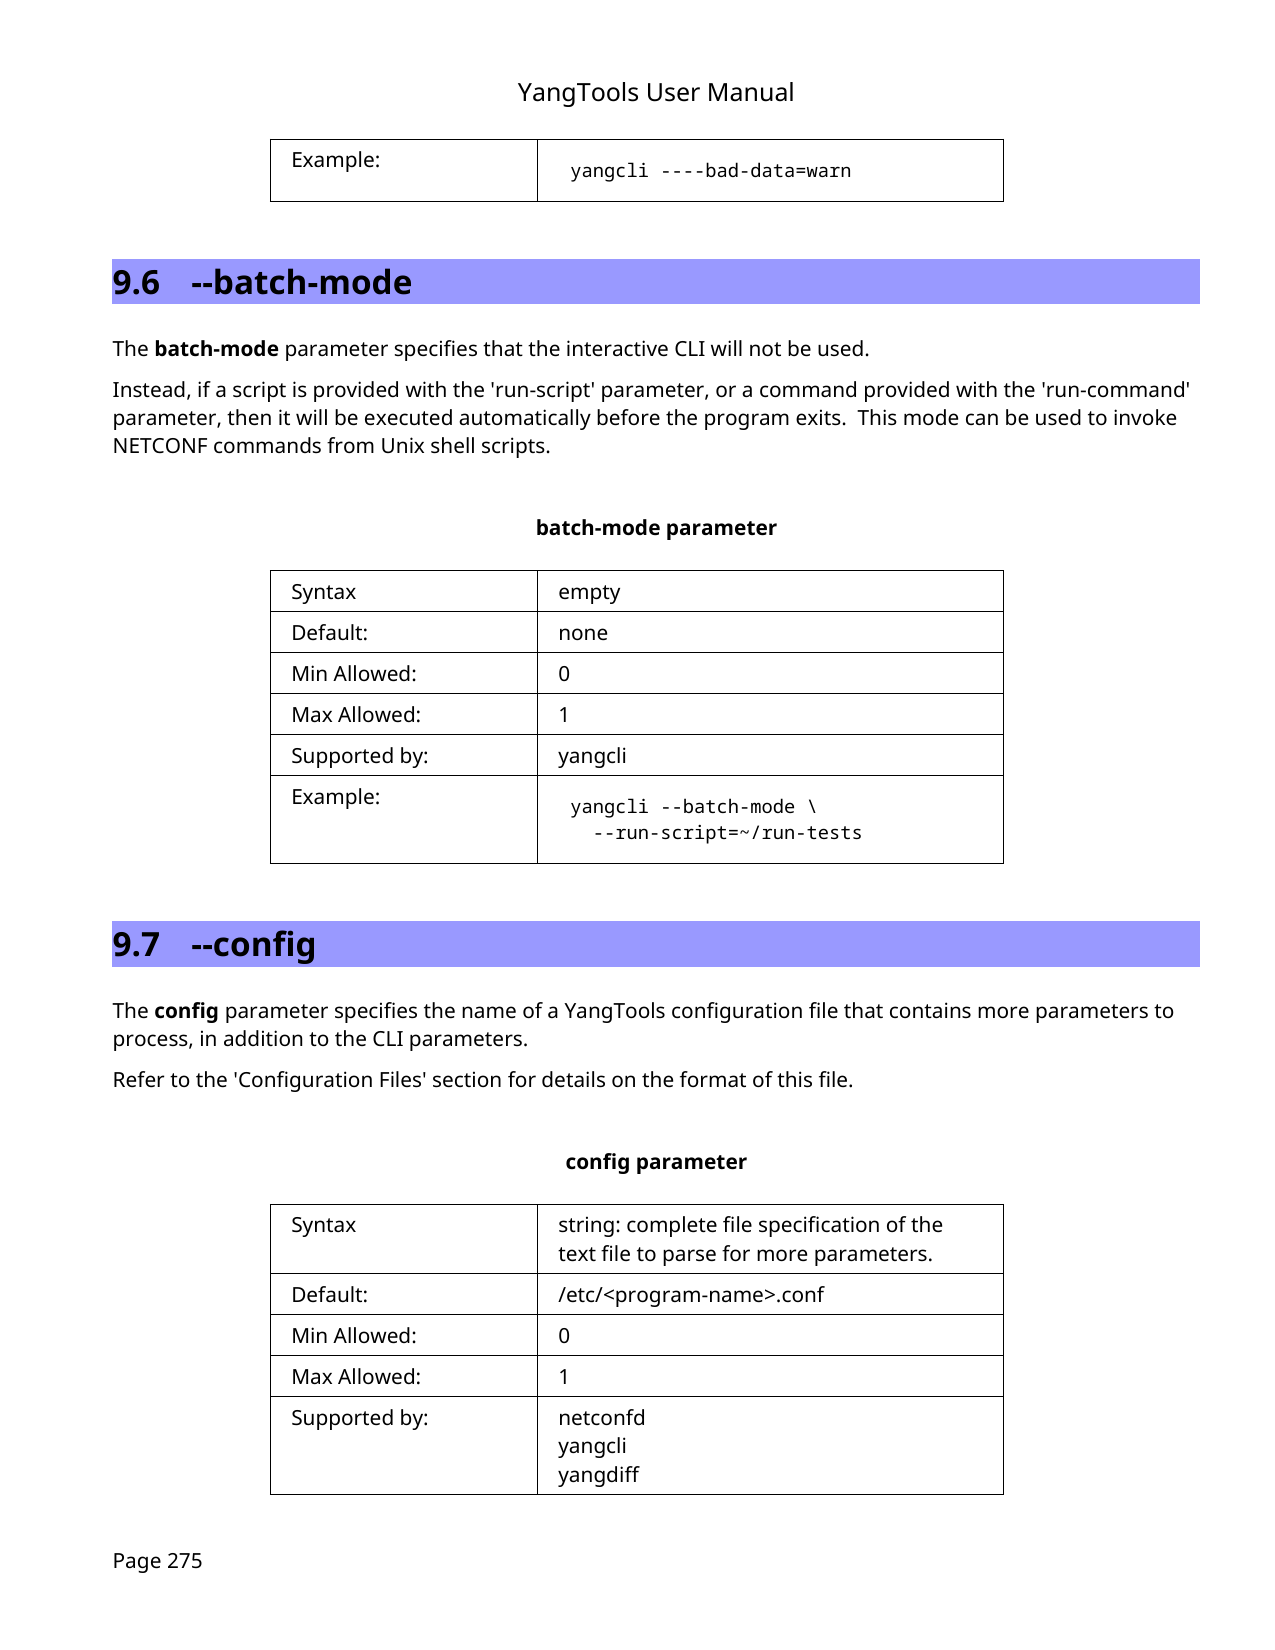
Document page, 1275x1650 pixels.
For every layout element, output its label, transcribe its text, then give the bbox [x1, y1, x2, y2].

table_cell Min Allowed: [271, 653, 537, 693]
table_cell none [538, 612, 1003, 652]
subtitle --batch-mode [112, 259, 1200, 304]
table_cell Default: [271, 1274, 537, 1314]
table_header Syntax [271, 1205, 537, 1273]
subtitle config parameter [127, 1147, 1185, 1175]
table_cell Default: [271, 612, 537, 652]
table_cell yangcli [538, 735, 1003, 775]
subtitle --config [112, 921, 1200, 967]
table_cell 0 [538, 653, 1003, 693]
table_header string: complete file specification of the text file to parse for more parameters. [538, 1205, 1003, 1273]
table_cell Min Allowed: [271, 1315, 537, 1355]
table_cell 1 [538, 1356, 1003, 1396]
table_cell Example: [271, 776, 537, 862]
table_cell Supported by: [271, 735, 537, 775]
text The batch-mode parameter specifies that the interactive CLI will not be used. [112, 334, 1200, 362]
text Refer to the 'Configuration Files' section for details on the format of this file. [112, 1065, 1200, 1093]
table_header Syntax [271, 571, 537, 611]
table_cell 1 [538, 694, 1003, 734]
table_header empty [538, 571, 1003, 611]
text Instead, if a script is provided with the 'run-script' parameter, or a command provided with the 'run-command' parameter, then it will be executed automatically before the program exits. This mode can be used to invoke NETCONF commands from Unix shell scripts. [112, 375, 1200, 460]
table_cell Max Allowed: [271, 1356, 537, 1396]
table_cell Example: [271, 140, 537, 201]
table_cell netconfd yangcli yangdiff [538, 1397, 1003, 1494]
table_cell Supported by: [271, 1397, 537, 1494]
table_cell yangcli --batch-mode \ --run-script=~/run-tests [538, 776, 1003, 862]
text The config parameter specifies the name of a YangTools configuration file that contains more parameters to process, in addition to the CLI parameters. [112, 996, 1200, 1053]
subtitle batch-mode parameter [127, 513, 1185, 542]
table_cell 0 [538, 1315, 1003, 1355]
table_cell /etc/<program-name>.conf [538, 1274, 1003, 1314]
table_cell Max Allowed: [271, 694, 537, 734]
table_cell yangcli ----bad-data=warn [538, 140, 1003, 201]
